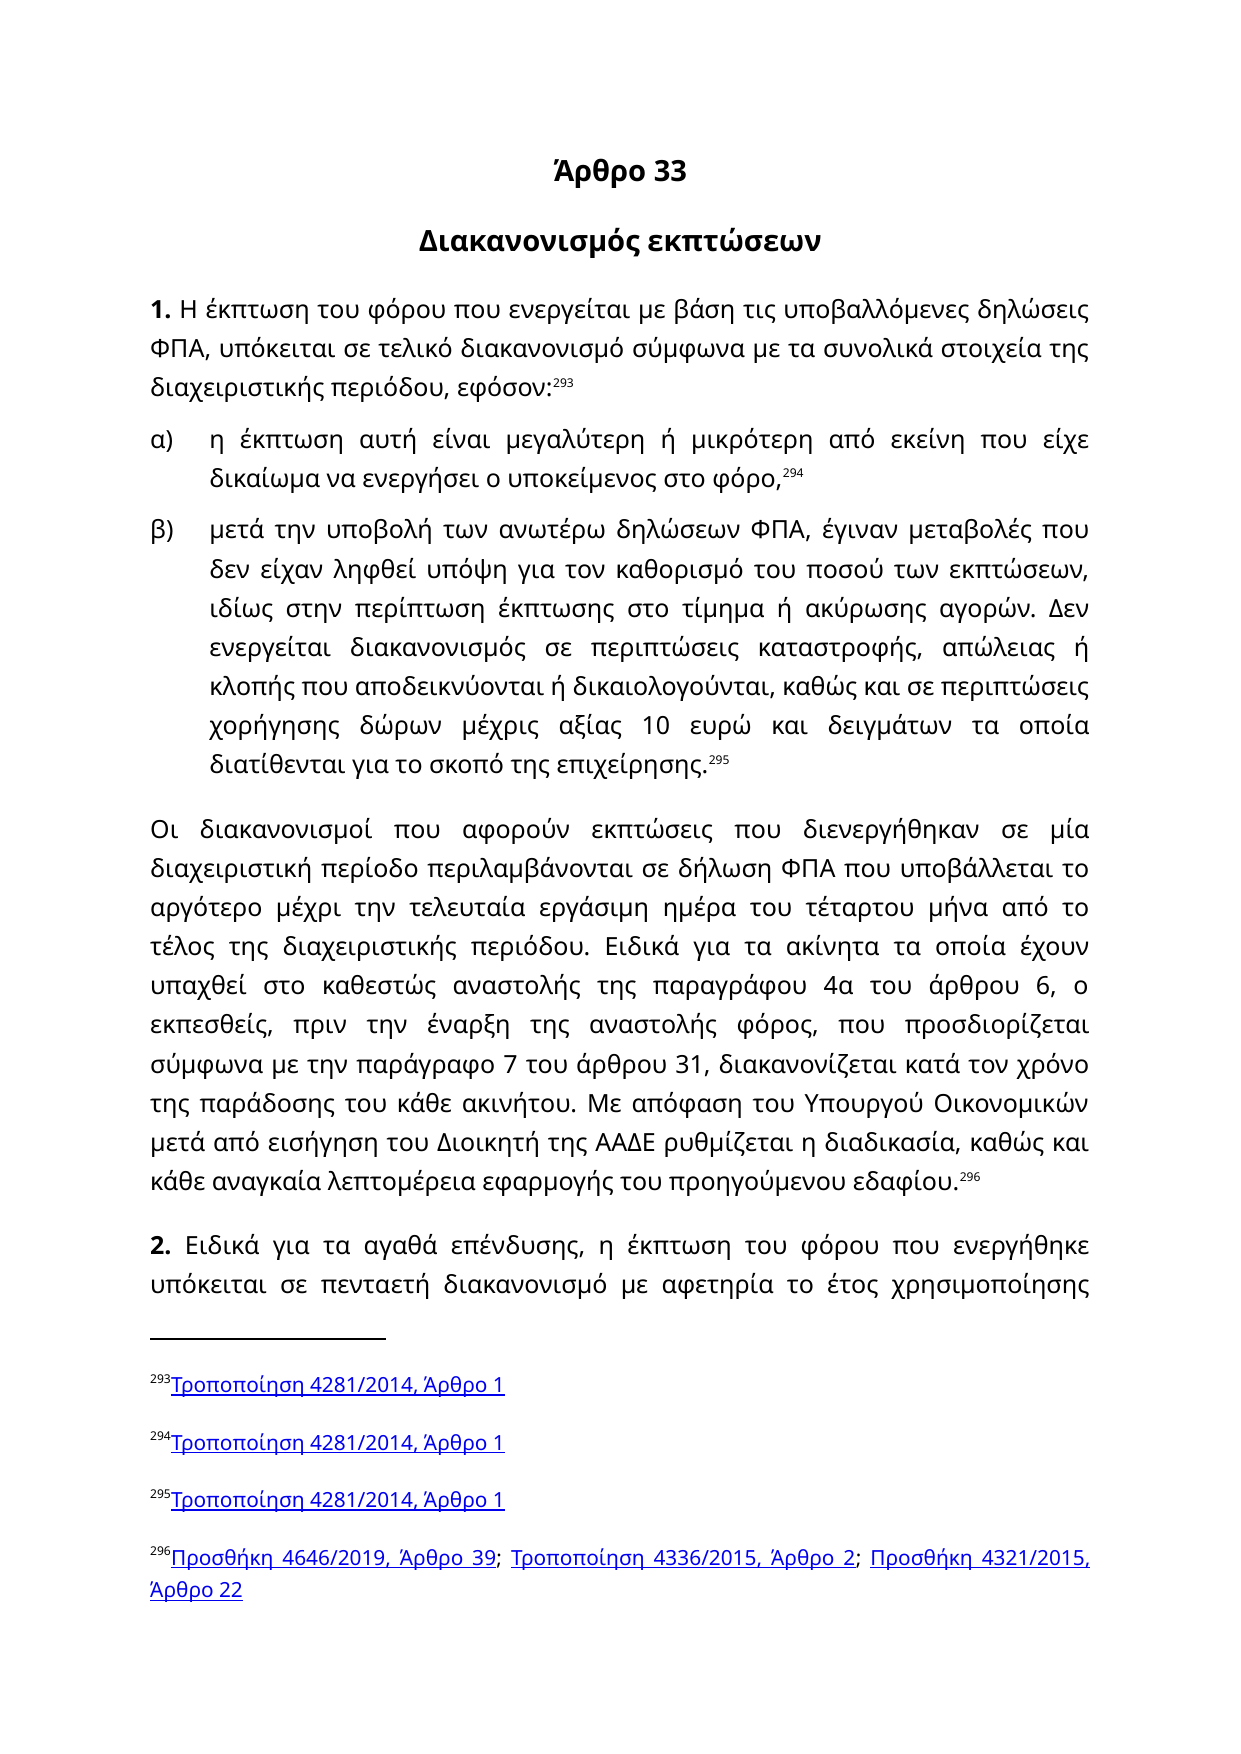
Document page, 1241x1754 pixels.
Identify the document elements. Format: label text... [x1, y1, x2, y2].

list β) μετά την υποβολή των ανωτέρω δηλώσεων ΦΠΑ, έγιναν μεταβολές που δεν είχαν ληφθεί υπόψη για τον καθορισμό του ποσού των εκπτώσεων, ιδίως στην περίπτωση έκπτωσης στο τίμημα ή ακύρωσης αγορών. Δεν ενεργείται διακανονισμός σε περιπτώσεις καταστροφής, απώλειας ή κλοπής που αποδεικνύονται ή δικαιολογούνται, καθώς και σε περιπτώσεις χορήγησης δώρων μέχρις αξίας 10 ευρώ και δειγμάτων τα οποία διατίθενται για το σκοπό της επιχείρησης. [150, 512, 1090, 781]
text Προσθήκη 4646/2019, Άρθρο 39; Τροποποίηση 4336/2015, Άρθρο 2; Προσθήκη 4321/2015, Άρθρο 22 [150, 1543, 1090, 1604]
text Τροποποίηση 4281/2014, Άρθρο 1 [150, 1370, 1090, 1398]
subtitle Άρθρο 33 [150, 150, 1090, 190]
text Τροποποίηση 4281/2014, Άρθρο 1 [150, 1428, 1090, 1456]
list α) η έκπτωση αυτή είναι μεγαλύτερη ή μικρότερη από εκείνη που είχε δικαίωμα να ενεργήσει ο υποκείμενος στο φόρο, [150, 421, 1090, 494]
text 1. Η έκπτωση του φόρου που ενεργείται με βάση τις υποβαλλόμενες δηλώσεις ΦΠΑ, υπόκειται σε τελικό διακανονισμό σύμφωνα με τα συνολικά στοιχεία της διαχειριστικής περιόδου, εφόσον: [150, 291, 1090, 404]
text Τροποποίηση 4281/2014, Άρθρο 1 [150, 1485, 1090, 1514]
text Οι διακανονισμοί που αφορούν εκπτώσεις που διενεργήθηκαν σε μία διαχειριστική περίοδο περιλαμβάνονται σε δήλωση ΦΠΑ που υποβάλλεται το αργότερο μέχρι την τελευταία εργάσιμη ημέρα του τέταρτου μήνα από το τέλος της διαχειριστικής περιόδου. Ειδικά για τα ακίνητα τα οποία έχουν υπαχθεί στο καθεστώς αναστολής της παραγράφου 4α του άρθρου 6, ο εκπεσθείς, πριν την έναρξη της αναστολής φόρος, που προσδιορίζεται σύμφωνα με την παράγραφο 7 του άρθρου 31, διακανονίζεται κατά τον χρόνο της παράδοσης του κάθε ακινήτου. Με απόφαση του Υπουργού Οικονομικών μετά από εισήγηση του Διοικητή της ΑΑΔΕ ρυθμίζεται η διαδικασία, καθώς και κάθε αναγκαία λεπτομέρεια εφαρμογής του προηγούμενου εδαφίου. [150, 811, 1090, 1198]
subtitle Διακανονισμός εκπτώσεων [150, 221, 1090, 260]
text 2. Ειδικά για τα αγαθά επένδυσης, η έκπτωση του φόρου που ενεργήθηκε υπόκειται σε πενταετή διακανονισμό με αφετηρία το έτος χρησιμοποίησης [150, 1228, 1090, 1301]
